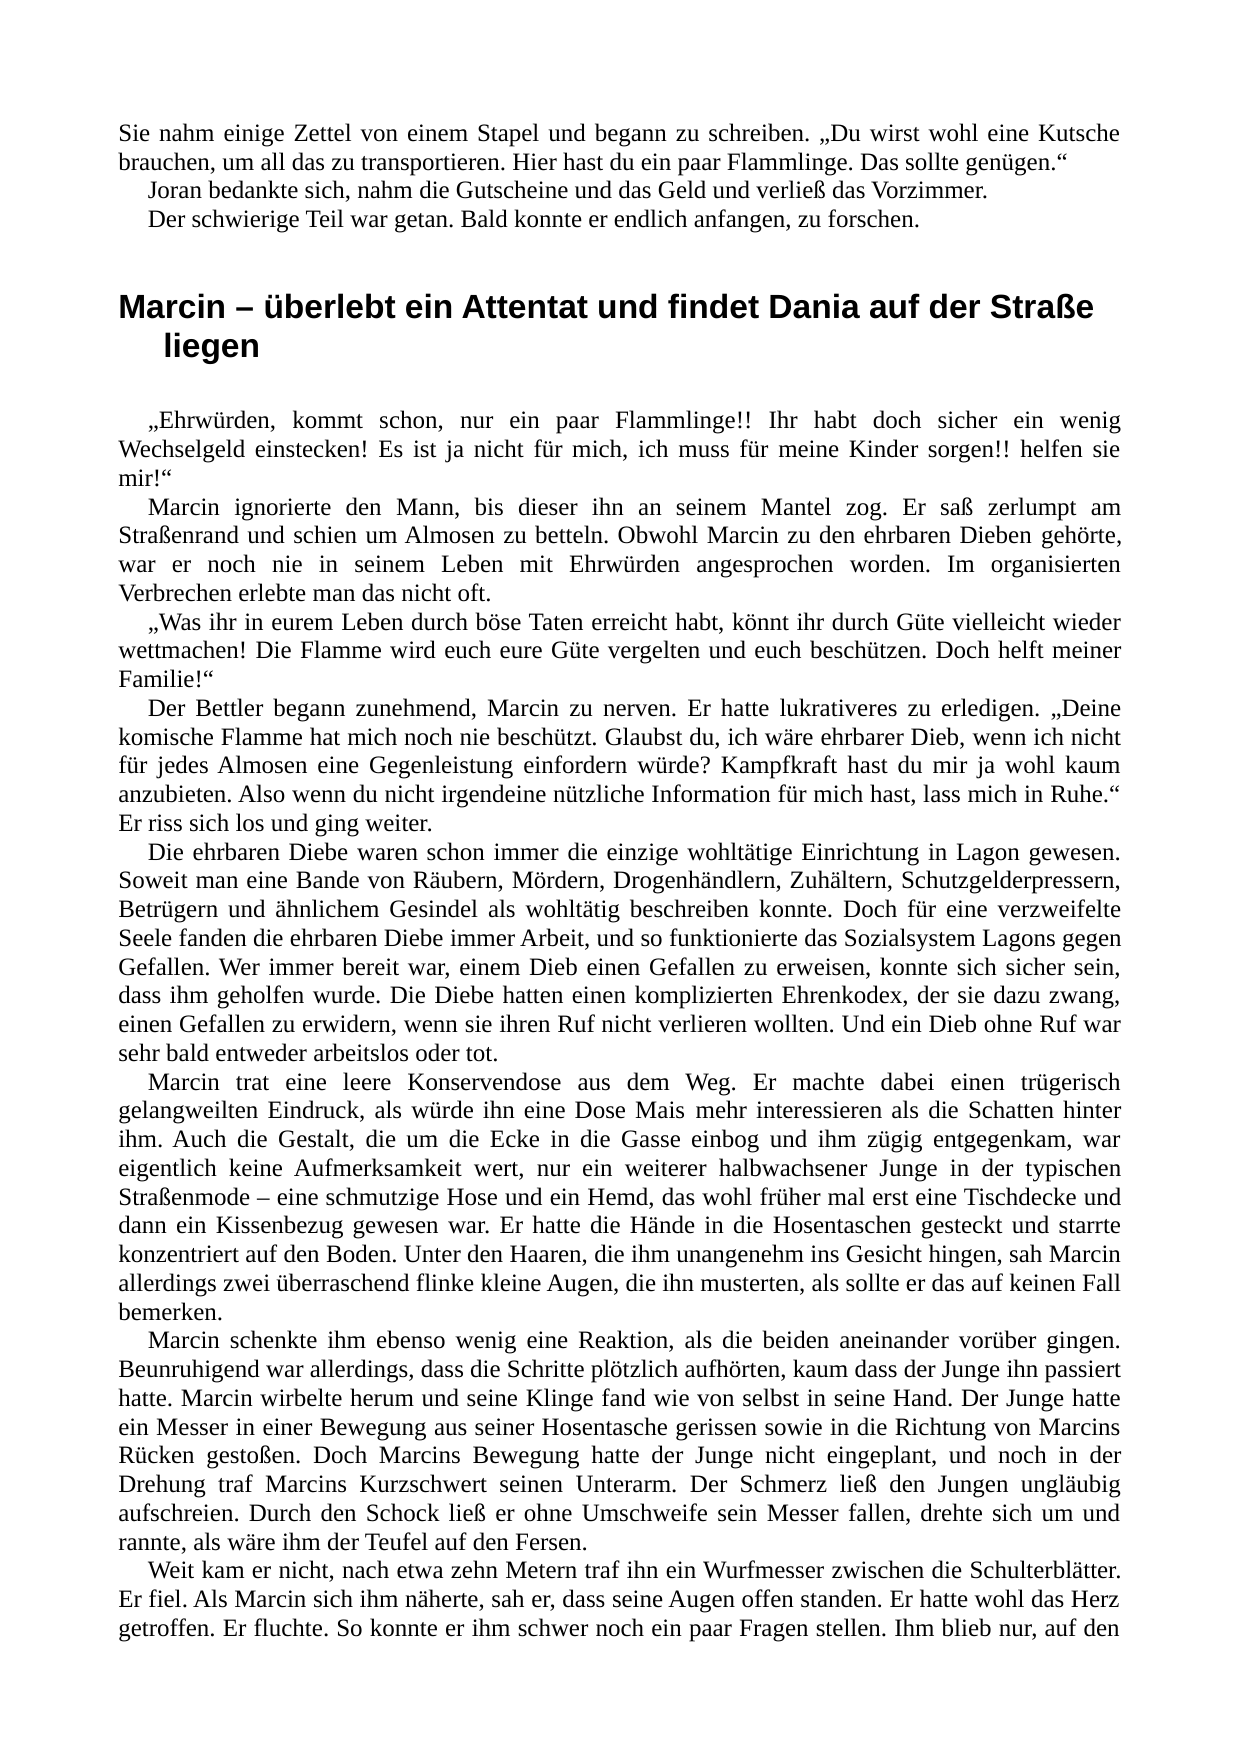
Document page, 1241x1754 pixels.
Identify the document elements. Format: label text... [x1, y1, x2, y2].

text Marcin schenkte ihm ebenso wenig eine Reaktion, als die beiden aneinander vorüber gingen. Beunruhigend war allerdings, dass die Schritte plötzlich aufhörten, kaum dass der Junge ihn passiert hatte. Marcin wirbelte herum und seine Klinge fand wie von selbst in seine Hand. Der Junge hatte ein Messer in einer Bewegung aus seiner Hosentasche gerissen sowie in die Richtung von Marcins Rücken gestoßen. Doch Marcins Bewegung hatte der Junge nicht eingeplant, und noch in der Drehung traf Marcins Kurzschwert seinen Unterarm. Der Schmerz ließ den Jungen ungläubig aufschreien. Durch den Schock ließ er ohne Umschweife sein Messer fallen, drehte sich um und rannte, als wäre ihm der Teufel auf den Fersen. [118, 1325, 1122, 1555]
text Weit kam er nicht, nach etwa zehn Metern traf ihn ein Wurfmesser zwischen die Schulterblätter. Er fiel. Als Marcin sich ihm näherte, sah er, dass seine Augen offen standen. Er hatte wohl das Herz getroffen. Er fluchte. So konnte er ihm schwer noch ein paar Fragen stellen. Ihm blieb nur, auf den [118, 1555, 1122, 1642]
text Joran bedankte sich, nahm die Gutscheine und das Geld und verließ das Vorzimmer. [118, 176, 1122, 204]
text Der Bettler begann zunehmend, Marcin zu nerven. Er hatte lukrativeres zu erledigen. „Deine komische Flamme hat mich noch nie beschützt. Glaubst du, ich wäre ehrbarer Dieb, wenn ich nicht für jedes Almosen eine Gegenleistung einfordern würde? Kampfkraft hast du mir ja wohl kaum anzubieten. Also wenn du nicht irgendeine nützliche Information für mich hast, lass mich in Ruhe.“ Er riss sich los und ging weiter. [118, 693, 1122, 837]
subtitle Marcin – überlebt ein Attentat und findet Dania auf der Straße liegen [118, 287, 1122, 364]
text Sie nahm einige Zettel von einem Stapel und begann zu schreiben. „Du wirst wohl eine Kutsche brauchen, um all das zu transportieren. Hier hast du ein paar Flammlinge. Das sollte genügen.“ [118, 118, 1122, 176]
text Der schwierige Teil war getan. Bald konnte er endlich anfangen, zu forschen. [118, 204, 1122, 233]
text Die ehrbaren Diebe waren schon immer die einzige wohltätige Einrichtung in Lagon gewesen. Soweit man eine Bande von Räubern, Mördern, Drogenhändlern, Zuhältern, Schutzgelderpressern, Betrügern und ähnlichem Gesindel als wohltätig beschreiben konnte. Doch für eine verzweifelte Seele fanden die ehrbaren Diebe immer Arbeit, und so funktionierte das Sozialsystem Lagons gegen Gefallen. Wer immer bereit war, einem Dieb einen Gefallen zu erweisen, konnte sich sicher sein, dass ihm geholfen wurde. Die Diebe hatten einen komplizierten Ehrenkodex, der sie dazu zwang, einen Gefallen zu erwidern, wenn sie ihren Ruf nicht verlieren wollten. Und ein Dieb ohne Ruf war sehr bald entweder arbeitslos oder tot. [118, 837, 1122, 1067]
text „Was ihr in eurem Leben durch böse Taten erreicht habt, könnt ihr durch Güte vielleicht wieder wettmachen! Die Flamme wird euch eure Güte vergelten und euch beschützen. Doch helft meiner Familie!“ [118, 607, 1122, 693]
text Marcin trat eine leere Konservendose aus dem Weg. Er machte dabei einen trügerisch gelangweilten Eindruck, als würde ihn eine Dose Mais mehr interessieren als die Schatten hinter ihm. Auch die Gestalt, die um die Ecke in die Gasse einbog und ihm zügig entgegenkam, war eigentlich keine Aufmerksamkeit wert, nur ein weiterer halbwachsener Junge in der typischen Straßenmode – eine schmutzige Hose und ein Hemd, das wohl früher mal erst eine Tischdecke und dann ein Kissenbezug gewesen war. Er hatte die Hände in die Hosentaschen gesteckt und starrte konzentriert auf den Boden. Unter den Haaren, die ihm unangenehm ins Gesicht hingen, sah Marcin allerdings zwei überraschend flinke kleine Augen, die ihn musterten, als sollte er das auf keinen Fall bemerken. [118, 1067, 1122, 1325]
text Marcin ignorierte den Mann, bis dieser ihn an seinem Mantel zog. Er saß zerlumpt am Straßenrand und schien um Almosen zu betteln. Obwohl Marcin zu den ehrbaren Dieben gehörte, war er noch nie in seinem Leben mit Ehrwürden angesprochen worden. Im organisierten Verbrechen erlebte man das nicht oft. [118, 492, 1122, 607]
text „Ehrwürden, kommt schon, nur ein paar Flammlinge!! Ihr habt doch sicher ein wenig Wechselgeld einstecken! Es ist ja nicht für mich, ich muss für meine Kinder sorgen!! helfen sie mir!“ [118, 405, 1122, 492]
